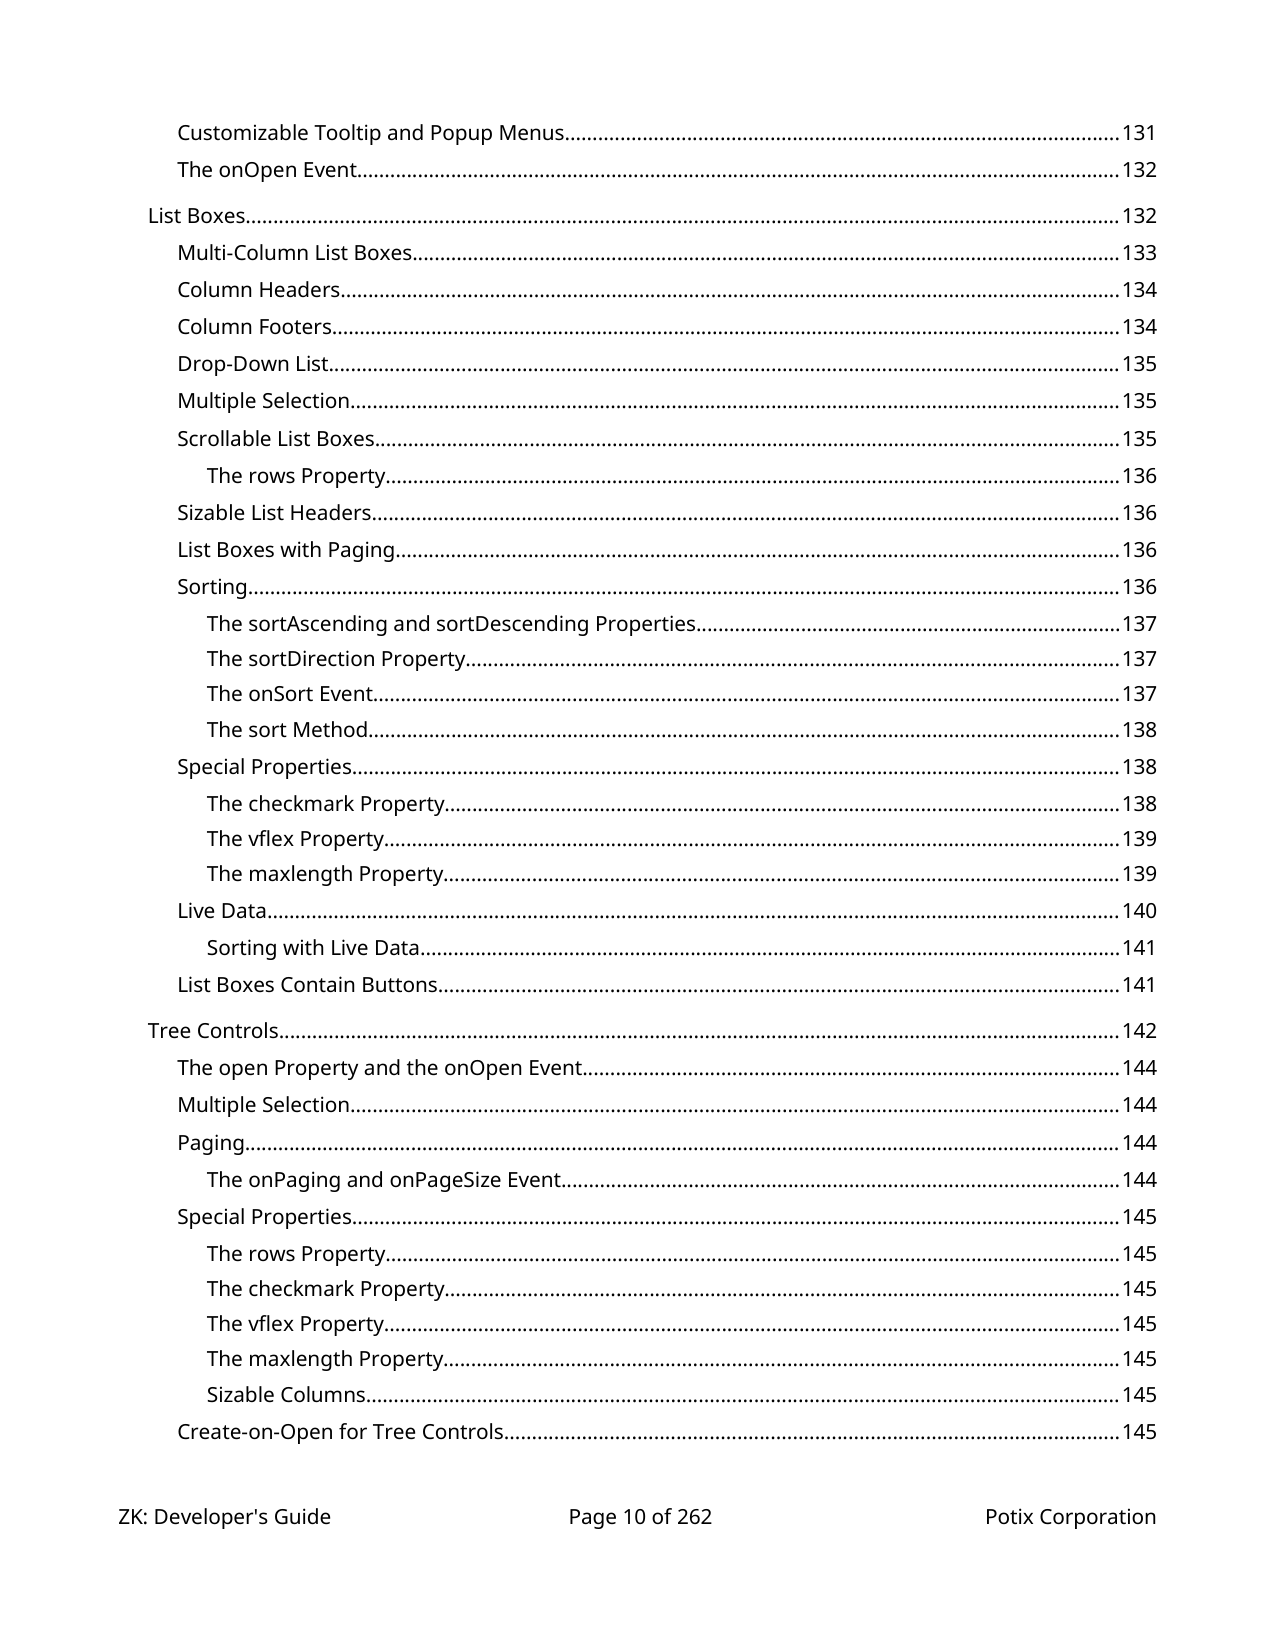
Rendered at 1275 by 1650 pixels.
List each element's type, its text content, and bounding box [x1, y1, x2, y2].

text Customizable Tooltip and Popup Menus 131 [177, 118, 1157, 146]
text The onOpen Event 132 [177, 155, 1157, 183]
text The vflex Property 139 [207, 824, 1157, 852]
text List Boxes Contain Buttons 141 [177, 971, 1157, 999]
text Multiple Selection 135 [177, 387, 1157, 415]
text The open Property and the onOpen Event 144 [177, 1053, 1157, 1082]
text Multi-Column List Boxes 133 [177, 238, 1157, 266]
text The onSort Event 137 [207, 679, 1157, 708]
text Special Properties 145 [177, 1202, 1157, 1230]
text Special Properties 138 [177, 752, 1157, 780]
text Sizable Columns 145 [207, 1380, 1157, 1408]
text Column Footers 134 [177, 312, 1157, 341]
text List Boxes with Paging 136 [177, 535, 1157, 563]
text List Boxes 132 [148, 201, 1157, 229]
text The sortDirection Property 137 [207, 644, 1157, 672]
text Drop-Down List 135 [177, 349, 1157, 378]
text Create-on-Open for Tree Controls 145 [177, 1417, 1157, 1445]
text Scrollable List Boxes 135 [177, 424, 1157, 452]
text Live Data 140 [177, 896, 1157, 924]
text The rows Property 136 [207, 461, 1157, 489]
text Column Headers 134 [177, 275, 1157, 303]
text The maxlength Property 145 [207, 1344, 1157, 1373]
text The sort Method 138 [207, 715, 1157, 743]
text The vflex Property 145 [207, 1309, 1157, 1338]
text Multiple Selection 144 [177, 1091, 1157, 1119]
text Sizable List Headers 136 [177, 498, 1157, 526]
text The checkmark Property 145 [207, 1274, 1157, 1302]
text The maxlength Property 139 [207, 859, 1157, 887]
text The onPaging and onPageSize Event 144 [207, 1165, 1157, 1193]
text The rows Property 145 [207, 1239, 1157, 1267]
text Tree Controls 142 [148, 1016, 1157, 1045]
text The checkmark Property 138 [207, 789, 1157, 817]
text Sorting 136 [177, 572, 1157, 600]
text The sortAscending and sortDescending Properties 137 [207, 609, 1157, 637]
text Sorting with Live Data 141 [207, 933, 1157, 962]
text Paging 144 [177, 1128, 1157, 1156]
